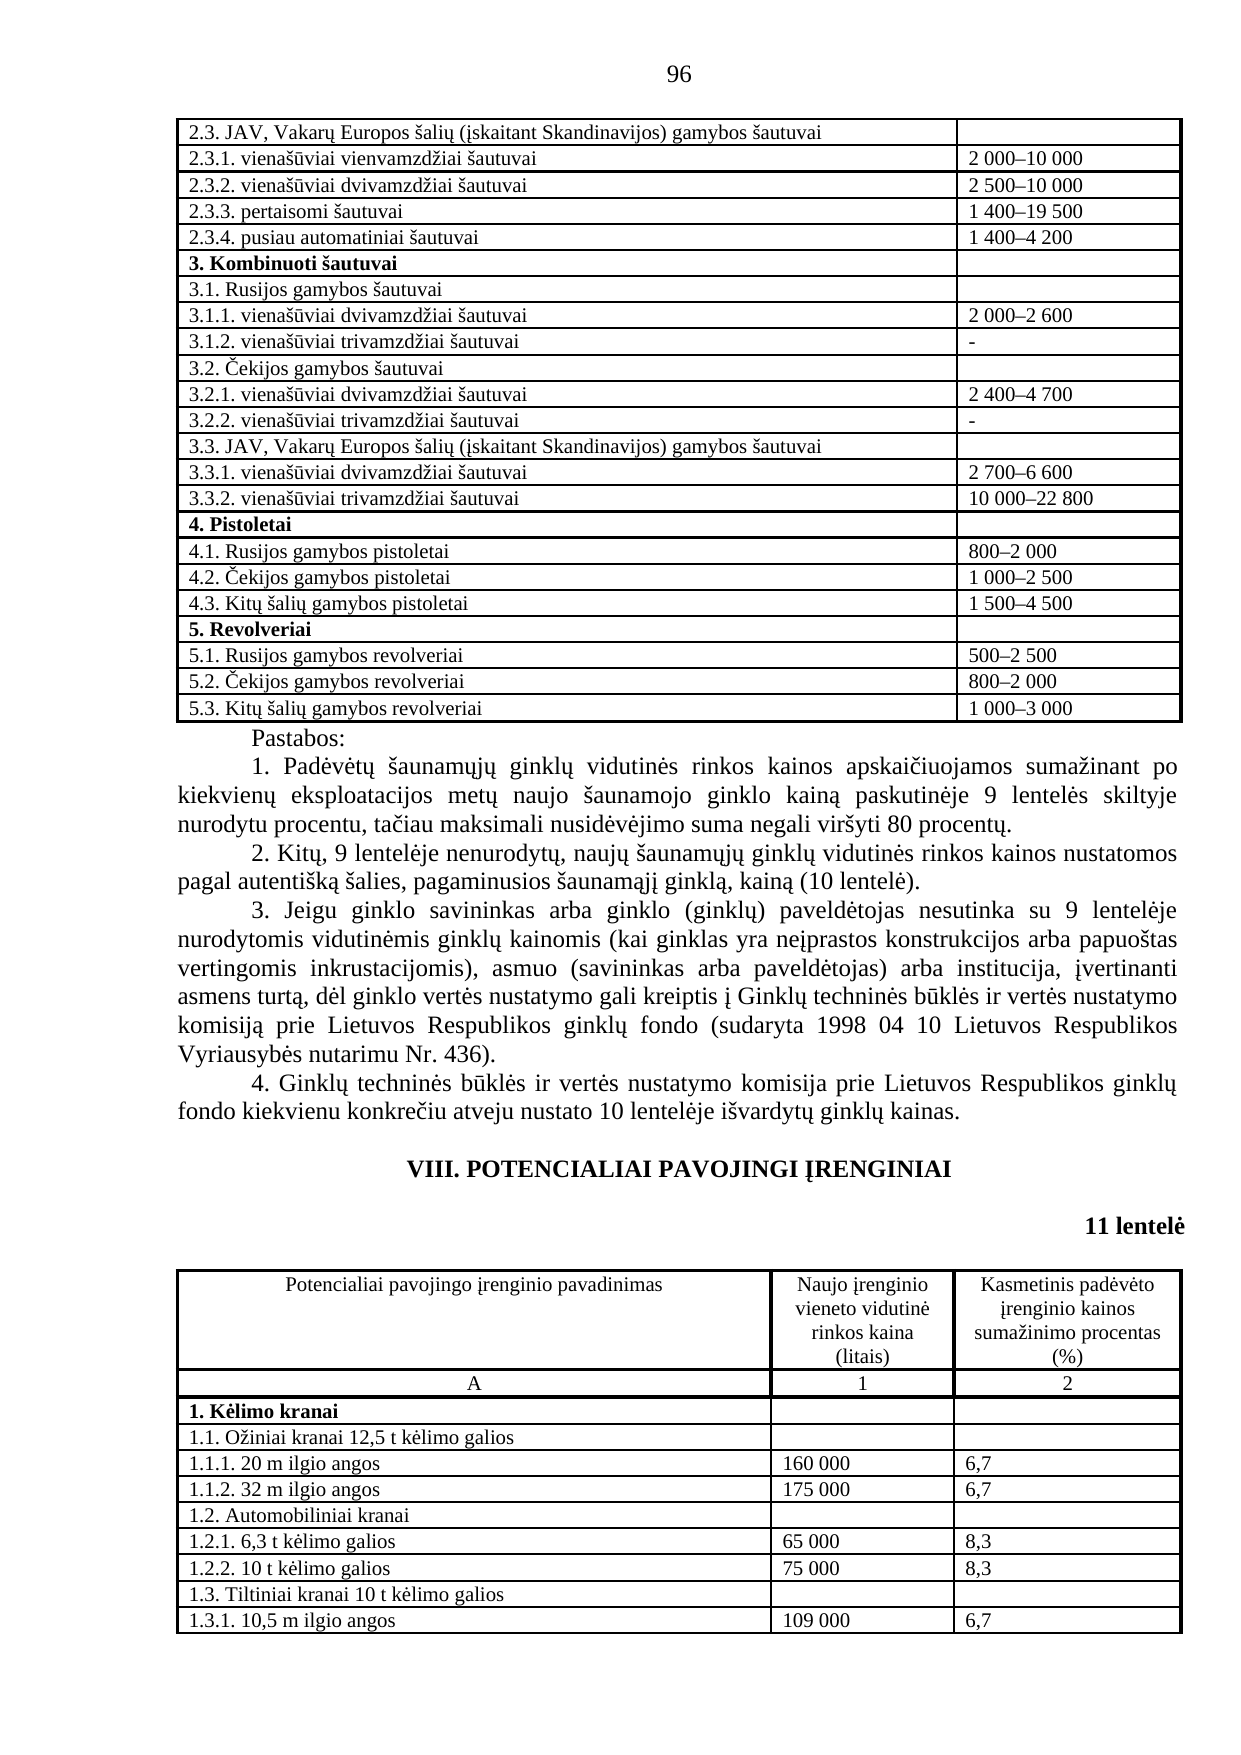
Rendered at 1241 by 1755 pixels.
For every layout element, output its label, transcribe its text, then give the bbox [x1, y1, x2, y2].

table_cell 3.2. Čekijos gamybos šautuvai [179, 356, 956, 379]
text 4. Ginklų techninės būklės ir vertės nustatymo komisija prie Lietuvos Respublikos ginklų fondo kiekvienu konkrečiu atveju nustato 10 lentelėje išvardytų ginklų kainas. [177, 1068, 1178, 1125]
table_cell 2.3.1. vienašūviai vienvamzdžiai šautuvai [179, 146, 956, 170]
table_cell 109 000 [772, 1608, 953, 1632]
table_cell 3.3. JAV, Vakarų Europos šalių (įskaitant Skandinavijos) gamybos šautuvai [179, 434, 956, 458]
table_cell 6,7 [955, 1451, 1179, 1475]
table_header Naujo įrenginio vieneto vidutinė rinkos kaina (litais) [773, 1272, 952, 1368]
table_cell 5.1. Rusijos gamybos revolveriai [179, 643, 956, 667]
table_cell 4. Pistoletai [179, 513, 956, 536]
table_cell [958, 251, 1179, 275]
table_cell 2.3. JAV, Vakarų Europos šalių (įskaitant Skandinavijos) gamybos šautuvai [179, 120, 956, 144]
table_cell 175 000 [772, 1477, 953, 1501]
table_cell 8,3 [955, 1555, 1179, 1579]
table_cell 1.2.1. 6,3 t kėlimo galios [179, 1529, 770, 1553]
table_cell 4.3. Kitų šalių gamybos pistoletai [179, 591, 956, 615]
table_cell [958, 434, 1179, 458]
table_cell 1 000–2 500 [958, 565, 1179, 589]
table_cell - [958, 329, 1179, 353]
table_cell 6,7 [955, 1608, 1179, 1632]
text 11 lentelė [242, 1211, 1185, 1240]
text 2. Kitų, 9 lentelėje nenurodytų, naujų šaunamųjų ginklų vidutinės rinkos kainos nustatomos pagal autentišką šalies, pagaminusios šaunamąjį ginklą, kainą (10 lentelė). [177, 838, 1178, 895]
table_cell 1.1.2. 32 m ilgio angos [179, 1477, 770, 1501]
table_cell 1.3.1. 10,5 m ilgio angos [179, 1608, 770, 1632]
table_cell 1 400–4 200 [958, 225, 1179, 249]
table_cell 1. Kėlimo kranai [179, 1399, 770, 1423]
table_cell 3.3.1. vienašūviai dvivamzdžiai šautuvai [179, 460, 956, 484]
table_cell 800–2 000 [958, 539, 1179, 563]
table_cell A [179, 1371, 769, 1395]
table_cell 2 000–2 600 [958, 303, 1179, 327]
table_cell 5. Revolveriai [179, 617, 956, 641]
table_cell 4.2. Čekijos gamybos pistoletai [179, 565, 956, 589]
table_cell 1.1. Ožiniai kranai 12,5 t kėlimo galios [179, 1425, 770, 1449]
table_cell [772, 1425, 953, 1449]
table_header Kasmetinis padėvėto įrenginio kainos sumažinimo procentas (%) [956, 1272, 1179, 1368]
table_cell 65 000 [772, 1529, 953, 1553]
table_cell 10 000–22 800 [958, 486, 1179, 510]
table_cell 3.3.2. vienašūviai trivamzdžiai šautuvai [179, 486, 956, 510]
table_cell 6,7 [955, 1477, 1179, 1501]
table_cell 5.2. Čekijos gamybos revolveriai [179, 669, 956, 693]
table_cell 3. Kombinuoti šautuvai [179, 251, 956, 275]
table_cell [772, 1399, 953, 1423]
table_cell 1.2. Automobiliniai kranai [179, 1503, 770, 1527]
table_cell 4.1. Rusijos gamybos pistoletai [179, 539, 956, 563]
table_cell [772, 1503, 953, 1527]
table_cell 1.1.1. 20 m ilgio angos [179, 1451, 770, 1475]
table_cell 1 500–4 500 [958, 591, 1179, 615]
table_cell [955, 1503, 1179, 1527]
table_cell 160 000 [772, 1451, 953, 1475]
table_cell [958, 120, 1179, 144]
table_cell [955, 1582, 1179, 1606]
table_cell 3.2.2. vienašūviai trivamzdžiai šautuvai [179, 408, 956, 432]
table_cell [958, 356, 1179, 379]
table_cell [958, 513, 1179, 536]
table_cell 2 000–10 000 [958, 146, 1179, 170]
table_cell 3.1.2. vienašūviai trivamzdžiai šautuvai [179, 329, 956, 353]
text 1. Padėvėtų šaunamųjų ginklų vidutinės rinkos kainos apskaičiuojamos sumažinant po kiekvienų eksploatacijos metų naujo šaunamojo ginklo kainą paskutinėje 9 lentelės skiltyje nurodytu procentu, tačiau maksimali nusidėvėjimo suma negali viršyti 80 procentų. [177, 751, 1178, 838]
text VIII. POTENCIALIAI PAVOJINGI ĮRENGINIAI [177, 1154, 1181, 1183]
table_cell 2 700–6 600 [958, 460, 1179, 484]
table_cell [955, 1425, 1179, 1449]
table_cell 2.3.3. pertaisomi šautuvai [179, 199, 956, 223]
table_cell 2 [956, 1371, 1179, 1395]
table_cell 5.3. Kitų šalių gamybos revolveriai [179, 695, 956, 719]
text Pastabos: [177, 723, 1181, 751]
table_cell 3.1. Rusijos gamybos šautuvai [179, 277, 956, 301]
table_cell 2 500–10 000 [958, 173, 1179, 197]
table_cell 3.2.1. vienašūviai dvivamzdžiai šautuvai [179, 382, 956, 406]
table_cell 1 400–19 500 [958, 199, 1179, 223]
table_cell 2.3.4. pusiau automatiniai šautuvai [179, 225, 956, 249]
table_cell [955, 1399, 1179, 1423]
table_cell 3.1.1. vienašūviai dvivamzdžiai šautuvai [179, 303, 956, 327]
table_cell 2 400–4 700 [958, 382, 1179, 406]
table_cell [772, 1582, 953, 1606]
table_cell 75 000 [772, 1555, 953, 1579]
table_cell 500–2 500 [958, 643, 1179, 667]
text 3. Jeigu ginklo savininkas arba ginklo (ginklų) paveldėtojas nesutinka su 9 lentelėje nurodytomis vidutinėmis ginklų kainomis (kai ginklas yra neįprastos konstrukcijos arba papuoštas vertingomis inkrustacijomis), asmuo (savininkas arba paveldėtojas) arba institucija, įvertinanti asmens turtą, dėl ginklo vertės nustatymo gali kreiptis į Ginklų techninės būklės ir vertės nustatymo komisiją prie Lietuvos Respublikos ginklų fondo (sudaryta 1998 04 10 Lietuvos Respublikos Vyriausybės nutarimu Nr. 436). [177, 895, 1178, 1068]
table_cell 1 [773, 1371, 952, 1395]
table_cell 1.2.2. 10 t kėlimo galios [179, 1555, 770, 1579]
table_header Potencialiai pavojingo įrenginio pavadinimas [179, 1272, 769, 1368]
table_cell 1.3. Tiltiniai kranai 10 t kėlimo galios [179, 1582, 770, 1606]
table_cell - [958, 408, 1179, 432]
table_cell [958, 617, 1179, 641]
table_cell 2.3.2. vienašūviai dvivamzdžiai šautuvai [179, 173, 956, 197]
table_cell 8,3 [955, 1529, 1179, 1553]
table_cell [958, 277, 1179, 301]
table_cell 1 000–3 000 [958, 695, 1179, 719]
table_cell 800–2 000 [958, 669, 1179, 693]
